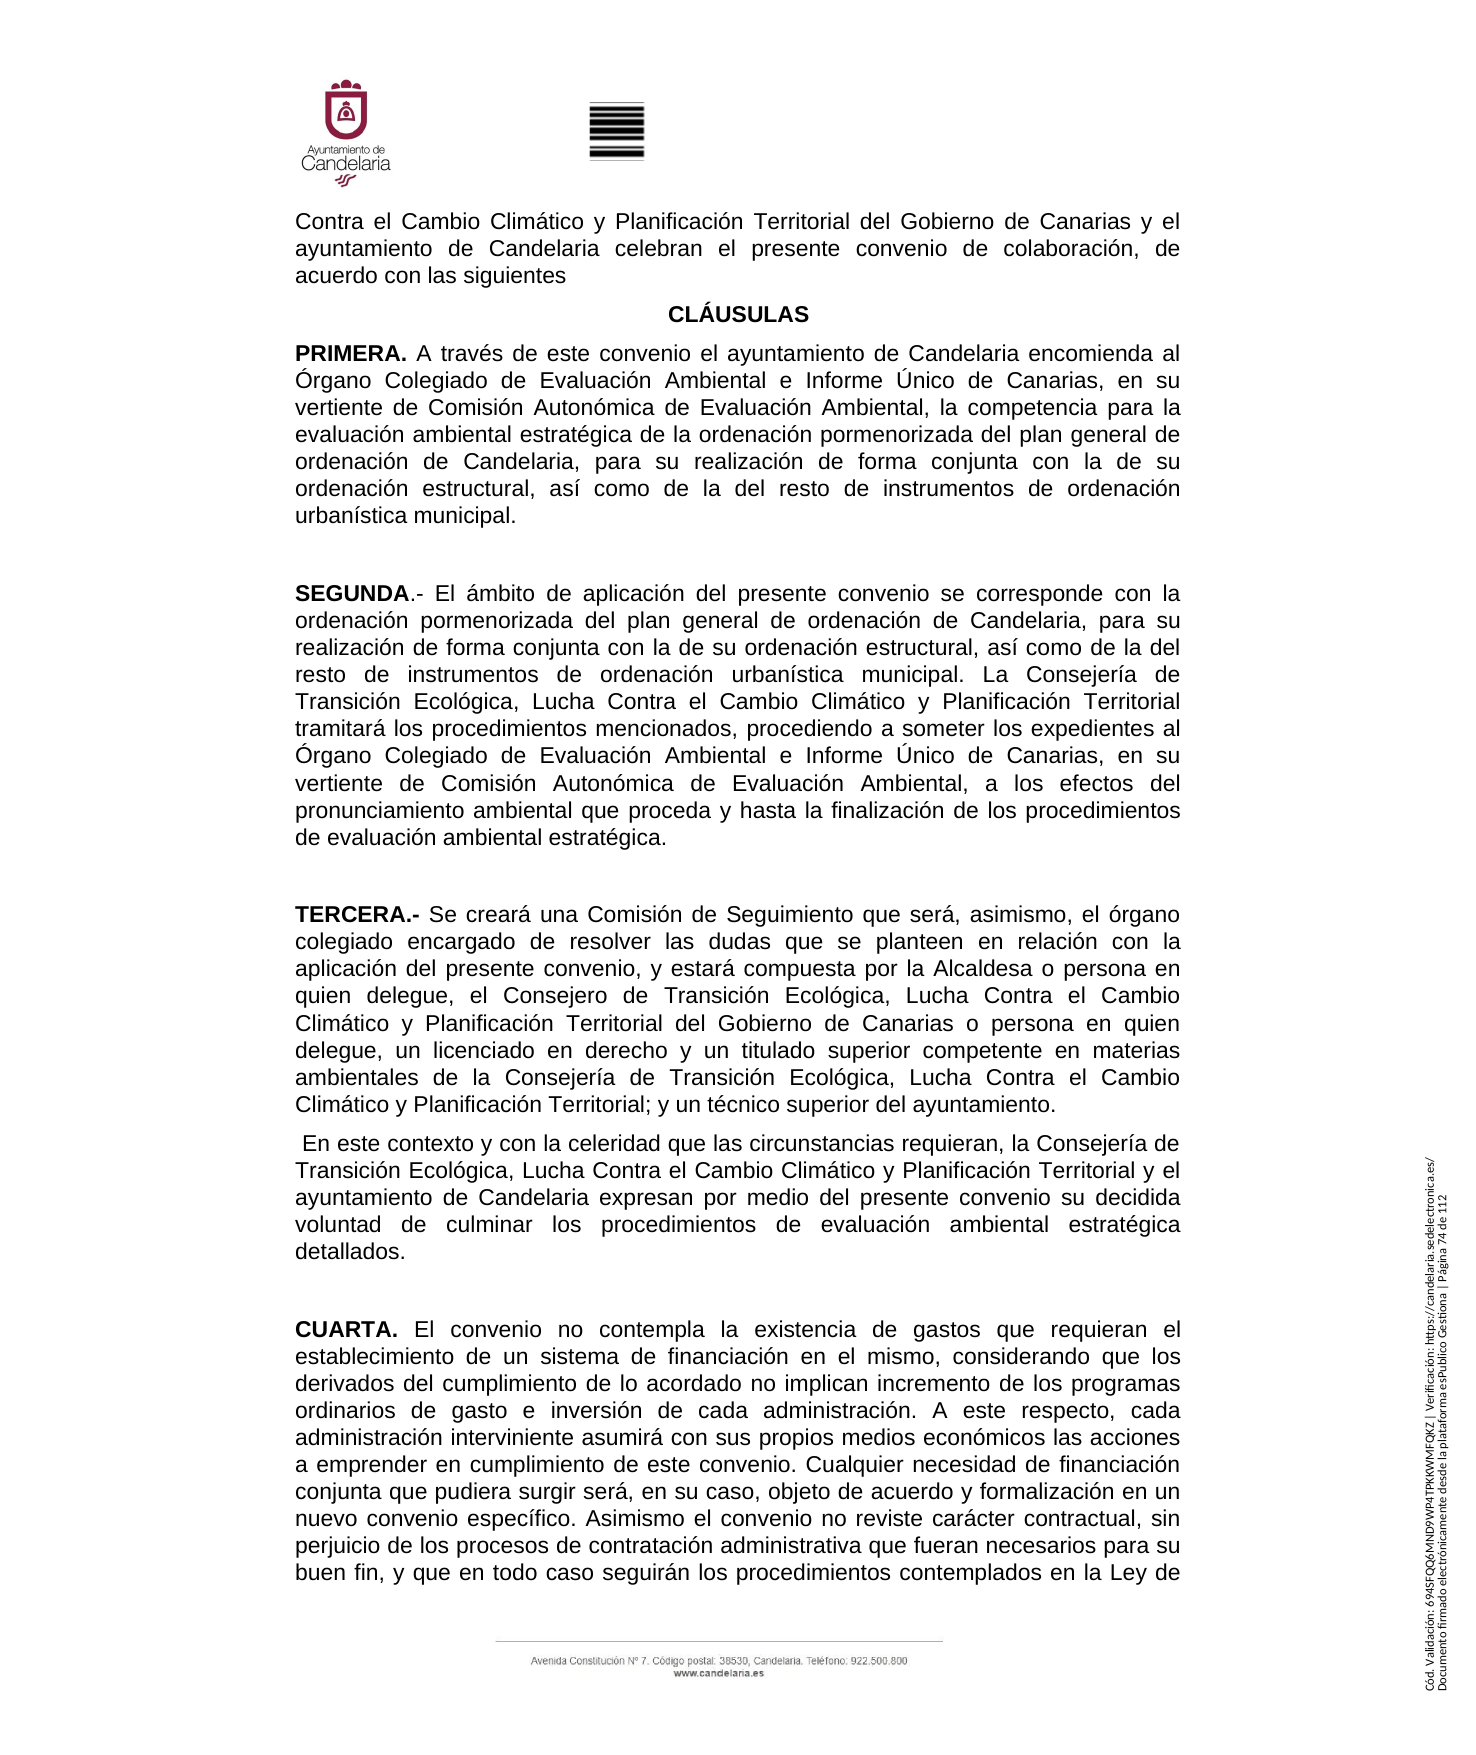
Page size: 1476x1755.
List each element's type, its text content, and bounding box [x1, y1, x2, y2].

subtitle CLÁUSULAS [292, 301, 1185, 327]
text SEGUNDA.- El ámbito de aplicación del presente convenio se corresponde con la ordenación pormenorizada del plan general de ordenación de Candelaria, para su realización de forma conjunta con la de su ordenación estructural, así como de la del resto de instrumentos de ordenación urbanística municipal. La Consejería de Transición Ecológica, Lucha Contra el Cambio Climático y Planificación Territorial tramitará los procedimientos mencionados, procediendo a someter los expedientes al Órgano Colegiado de Evaluación Ambiental e Informe Único de Canarias, en su vertiente de Comisión Autonómica de Evaluación Ambiental, a los efectos del pronunciamiento ambiental que proceda y hasta la finalización de los procedimientos de evaluación ambiental estratégica. [295, 580, 1181, 850]
text En este contexto y con la celeridad que las circunstancias requieran, la Consejería de Transición Ecológica, Lucha Contra el Cambio Climático y Planificación Territorial y el ayuntamiento de Candelaria expresan por medio del presente convenio su decidida voluntad de culminar los procedimientos de evaluación ambiental estratégica detallados. [295, 1129, 1181, 1264]
text TERCERA.- Se creará una Comisión de Seguimiento que será, asimismo, el órgano colegiado encargado de resolver las dudas que se planteen en relación con la aplicación del presente convenio, y estará compuesta por la Alcaldesa o persona en quien delegue, el Consejero de Transición Ecológica, Lucha Contra el Cambio Climático y Planificación Territorial del Gobierno de Canarias o persona en quien delegue, un licenciado en derecho y un titulado superior competente en materias ambientales de la Consejería de Transición Ecológica, Lucha Contra el Cambio Climático y Planificación Territorial; y un técnico superior del ayuntamiento. [295, 901, 1181, 1117]
text Contra el Cambio Climático y Planificación Territorial del Gobierno de Canarias y el ayuntamiento de Candelaria celebran el presente convenio de colaboración, de acuerdo con las siguientes [295, 208, 1181, 289]
text PRIMERA. A través de este convenio el ayuntamiento de Candelaria encomienda al Órgano Colegiado de Evaluación Ambiental e Informe Único de Canarias, en su vertiente de Comisión Autonómica de Evaluación Ambiental, la competencia para la evaluación ambiental estratégica de la ordenación pormenorizada del plan general de ordenación de Candelaria, para su realización de forma conjunta con la de su ordenación estructural, así como de la del resto de instrumentos de ordenación urbanística municipal. [295, 340, 1181, 529]
text CUARTA. El convenio no contempla la existencia de gastos que requieran el establecimiento de un sistema de financiación en el mismo, considerando que los derivados del cumplimiento de lo acordado no implican incremento de los programas ordinarios de gasto e inversión de cada administración. A este respecto, cada administración interviniente asumirá con sus propios medios económicos las acciones a emprender en cumplimiento de este convenio. Cualquier necesidad de financiación conjunta que pudiera surgir será, en su caso, objeto de acuerdo y formalización en un nuevo convenio específico. Asimismo el convenio no reviste carácter contractual, sin perjuicio de los procesos de contratación administrativa que fueran necesarios para su buen fin, y que en todo caso seguirán los procedimientos contemplados en la Ley de [295, 1316, 1181, 1586]
